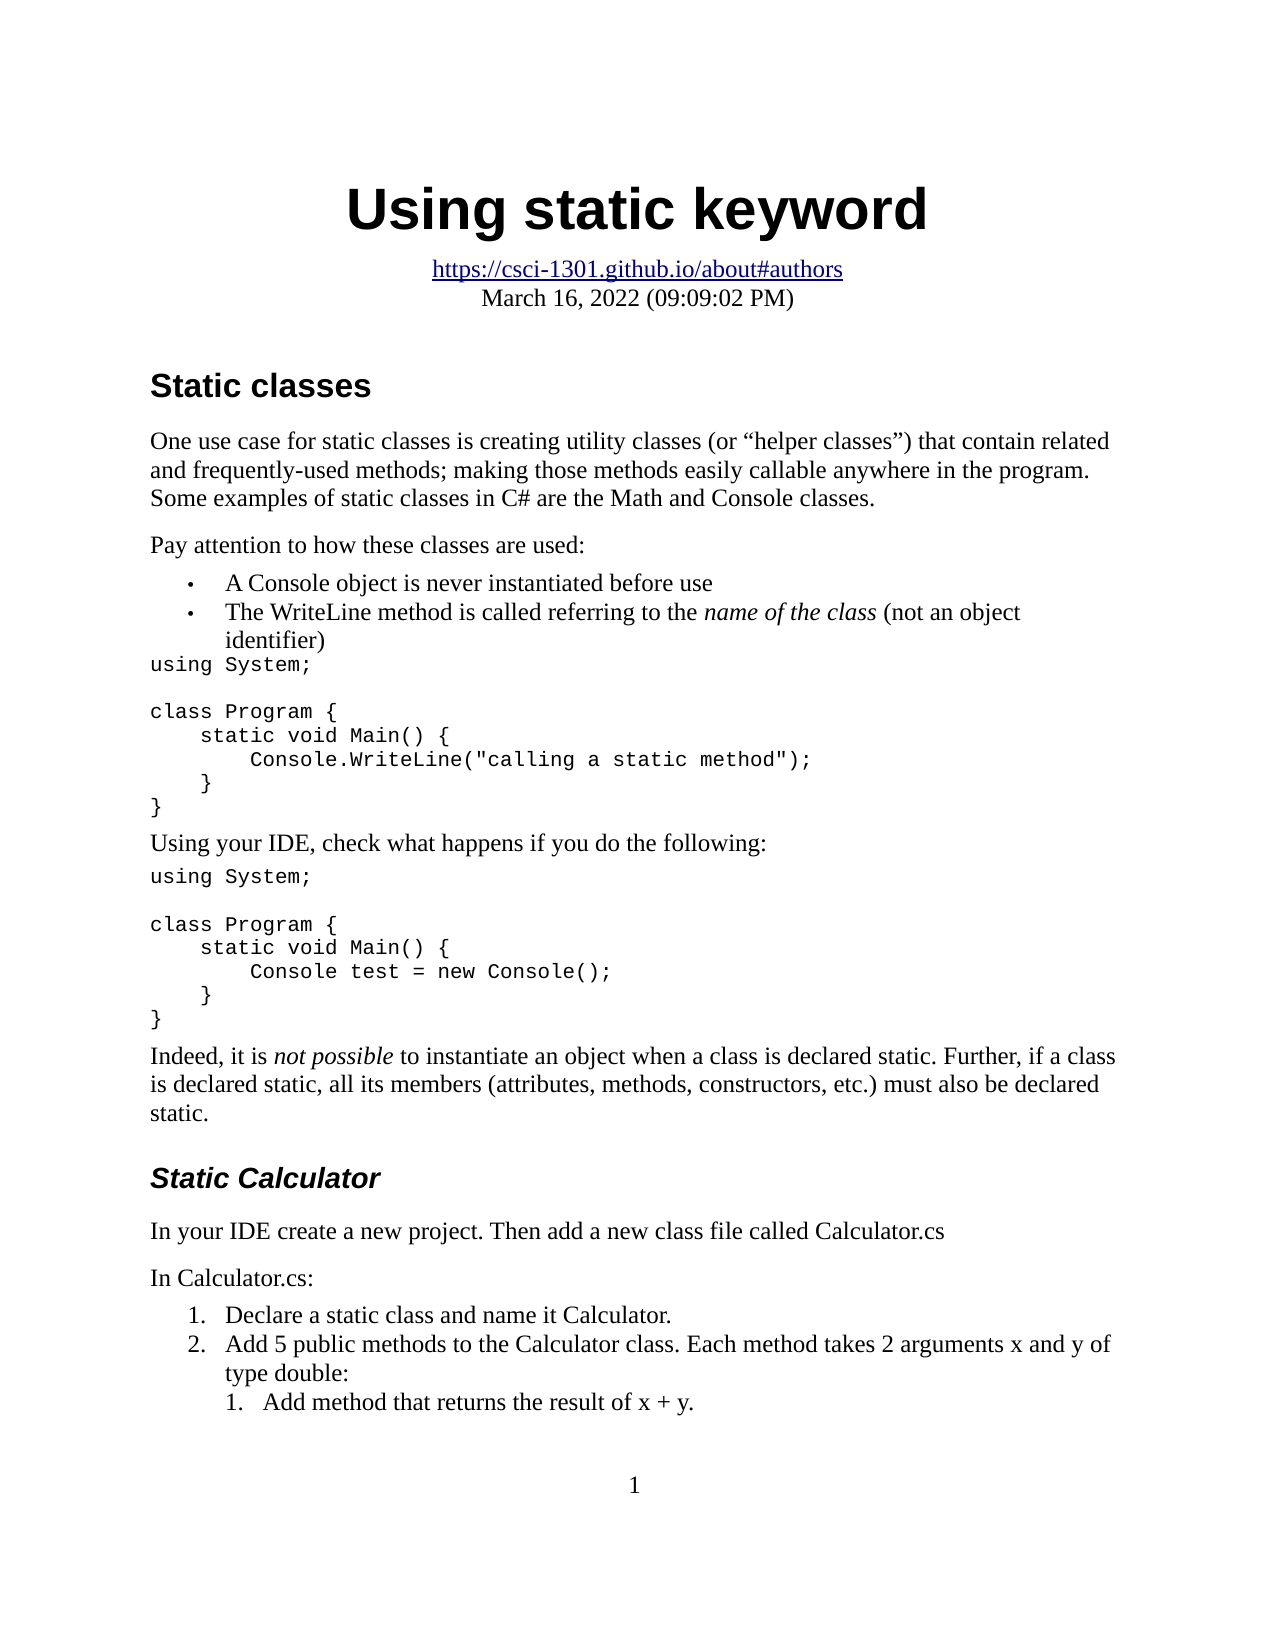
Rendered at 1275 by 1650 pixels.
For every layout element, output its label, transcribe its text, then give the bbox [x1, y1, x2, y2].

subtitle Static classes [150, 366, 1125, 404]
list Declare a static class and name it Calculator. [187, 1300, 1125, 1329]
text In your IDE create a new project. Then add a new class file called Calculator.cs [150, 1216, 1125, 1245]
text https://csci-1301.github.io/about#authors [150, 254, 1125, 283]
text static void Main() { [150, 937, 1125, 961]
text Indeed, it is not possible to instantiate an object when a class is declared static. Further, if a class is declared static, all its members (attributes, methods, constructors, etc.) must also be declared static. [150, 1041, 1125, 1127]
text class Program { [150, 913, 1125, 937]
list A Console object is never instantiated before use [187, 568, 1125, 597]
list Add method that returns the result of x + y. [225, 1387, 1125, 1415]
title Using static keyword [150, 175, 1125, 242]
text } [150, 1008, 1125, 1032]
text using System; [150, 654, 1125, 678]
text static void Main() { [150, 725, 1125, 749]
list Add 5 public methods to the Calculator class. Each method takes 2 arguments x and y of type double: [187, 1329, 1125, 1387]
text } [150, 772, 1125, 796]
text March 16, 2022 (09:09:02 PM) [150, 283, 1125, 312]
text Console.WriteLine("calling a static method"); [150, 749, 1125, 772]
subtitle Static Calculator [150, 1161, 1125, 1194]
text class Program { [150, 701, 1125, 725]
text One use case for static classes is creating utility classes (or “helper classes”) that contain related and frequently-used methods; making those methods easily callable anywhere in the program. Some examples of static classes in C# are the Math and Console classes. [150, 426, 1125, 512]
text using System; [150, 866, 1125, 890]
text } [150, 984, 1125, 1008]
text } [150, 796, 1125, 819]
text Pay attention to how these classes are used: [150, 530, 1125, 559]
text Using your IDE, check what happens if you do the following: [150, 828, 1125, 857]
list The WriteLine method is called referring to the name of the class (not an object identifier) [187, 597, 1125, 654]
text Console test = new Console(); [150, 961, 1125, 984]
text In Calculator.cs: [150, 1263, 1125, 1291]
